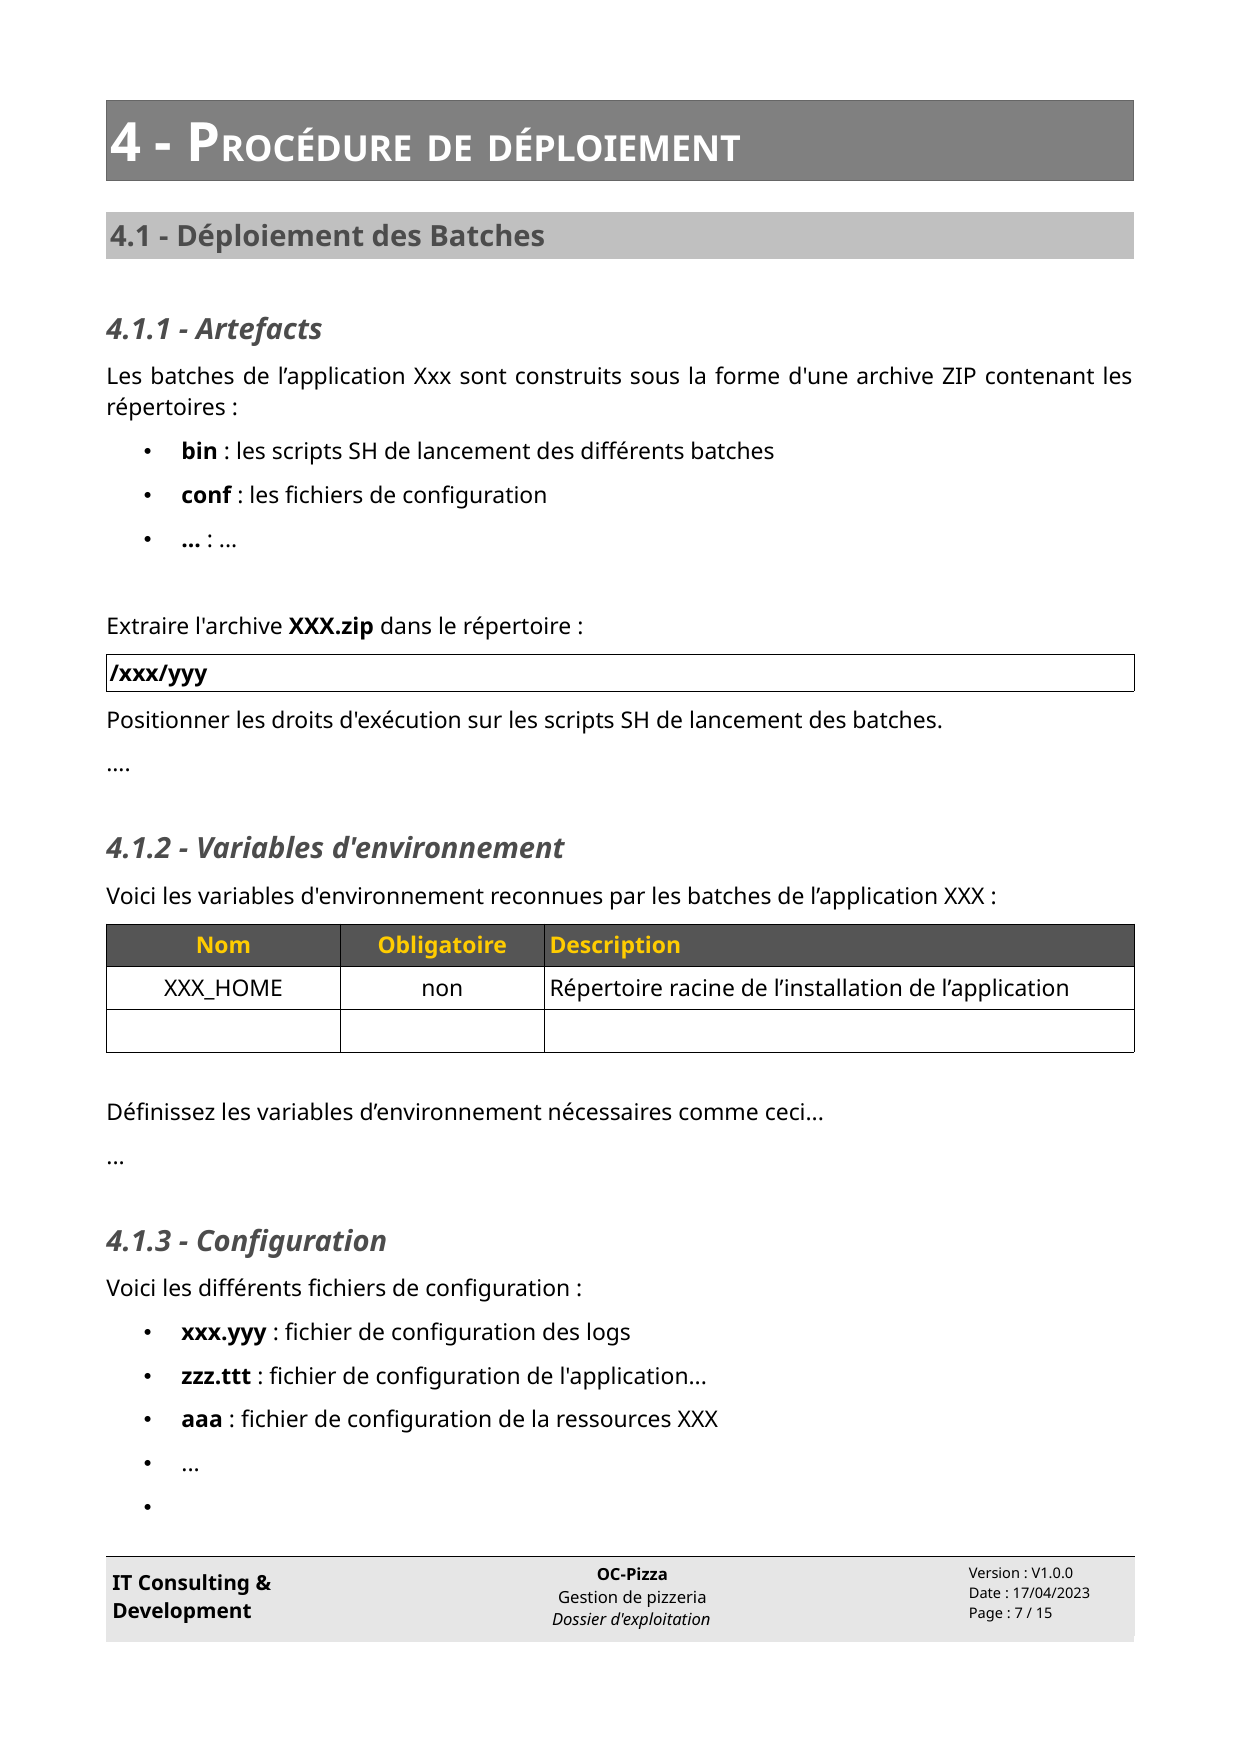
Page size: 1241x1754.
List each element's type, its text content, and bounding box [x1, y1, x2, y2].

table_cell [107, 1010, 340, 1052]
text Définissez les variables d’environnement nécessaires comme ceci... [106, 1096, 1134, 1127]
text Extraire l'archive XXX.zip dans le répertoire : [106, 610, 1134, 641]
table_cell XXX_HOME [107, 967, 340, 1009]
subtitle Artefacts [106, 308, 1134, 348]
text ... [106, 1139, 1134, 1171]
subtitle Configuration [106, 1220, 1134, 1260]
text Voici les différents fichiers de configuration : [106, 1272, 1134, 1303]
text …. [106, 747, 1134, 778]
subtitle Déploiement des Batches [107, 213, 1133, 258]
table_cell [545, 1010, 1134, 1052]
text Voici les variables d'environnement reconnues par les batches de l’application XXX : [106, 880, 1134, 911]
subtitle Variables d'environnement [106, 828, 1134, 867]
list aaa : fichier de configuration de la ressources XXX [144, 1403, 1134, 1434]
text Positionner les droits d'exécution sur les scripts SH de lancement des batches. [106, 703, 1134, 735]
table_cell [341, 1010, 544, 1052]
table_header Obligatoire [341, 925, 544, 966]
table_cell Répertoire racine de l’installation de l’application [545, 967, 1134, 1009]
list zzz.ttt : fichier de configuration de l'application... [144, 1359, 1134, 1391]
list conf : les fichiers de configuration [144, 479, 1134, 510]
list bin : les scripts SH de lancement des différents batches [144, 435, 1134, 466]
text /xxx/yyy [107, 655, 1134, 691]
subtitle Procédure de déploiement [107, 101, 1133, 180]
text Les batches de l’application Xxx sont construits sous la forme d'une archive ZIP contenant les répertoires : [106, 360, 1134, 422]
list xxx.yyy : fichier de configuration des logs [144, 1316, 1134, 1347]
table_cell non [341, 967, 544, 1009]
list ... [144, 1447, 1134, 1478]
table_header Description [545, 925, 1134, 966]
table_header Nom [107, 925, 340, 966]
list ... : ... [144, 522, 1134, 554]
